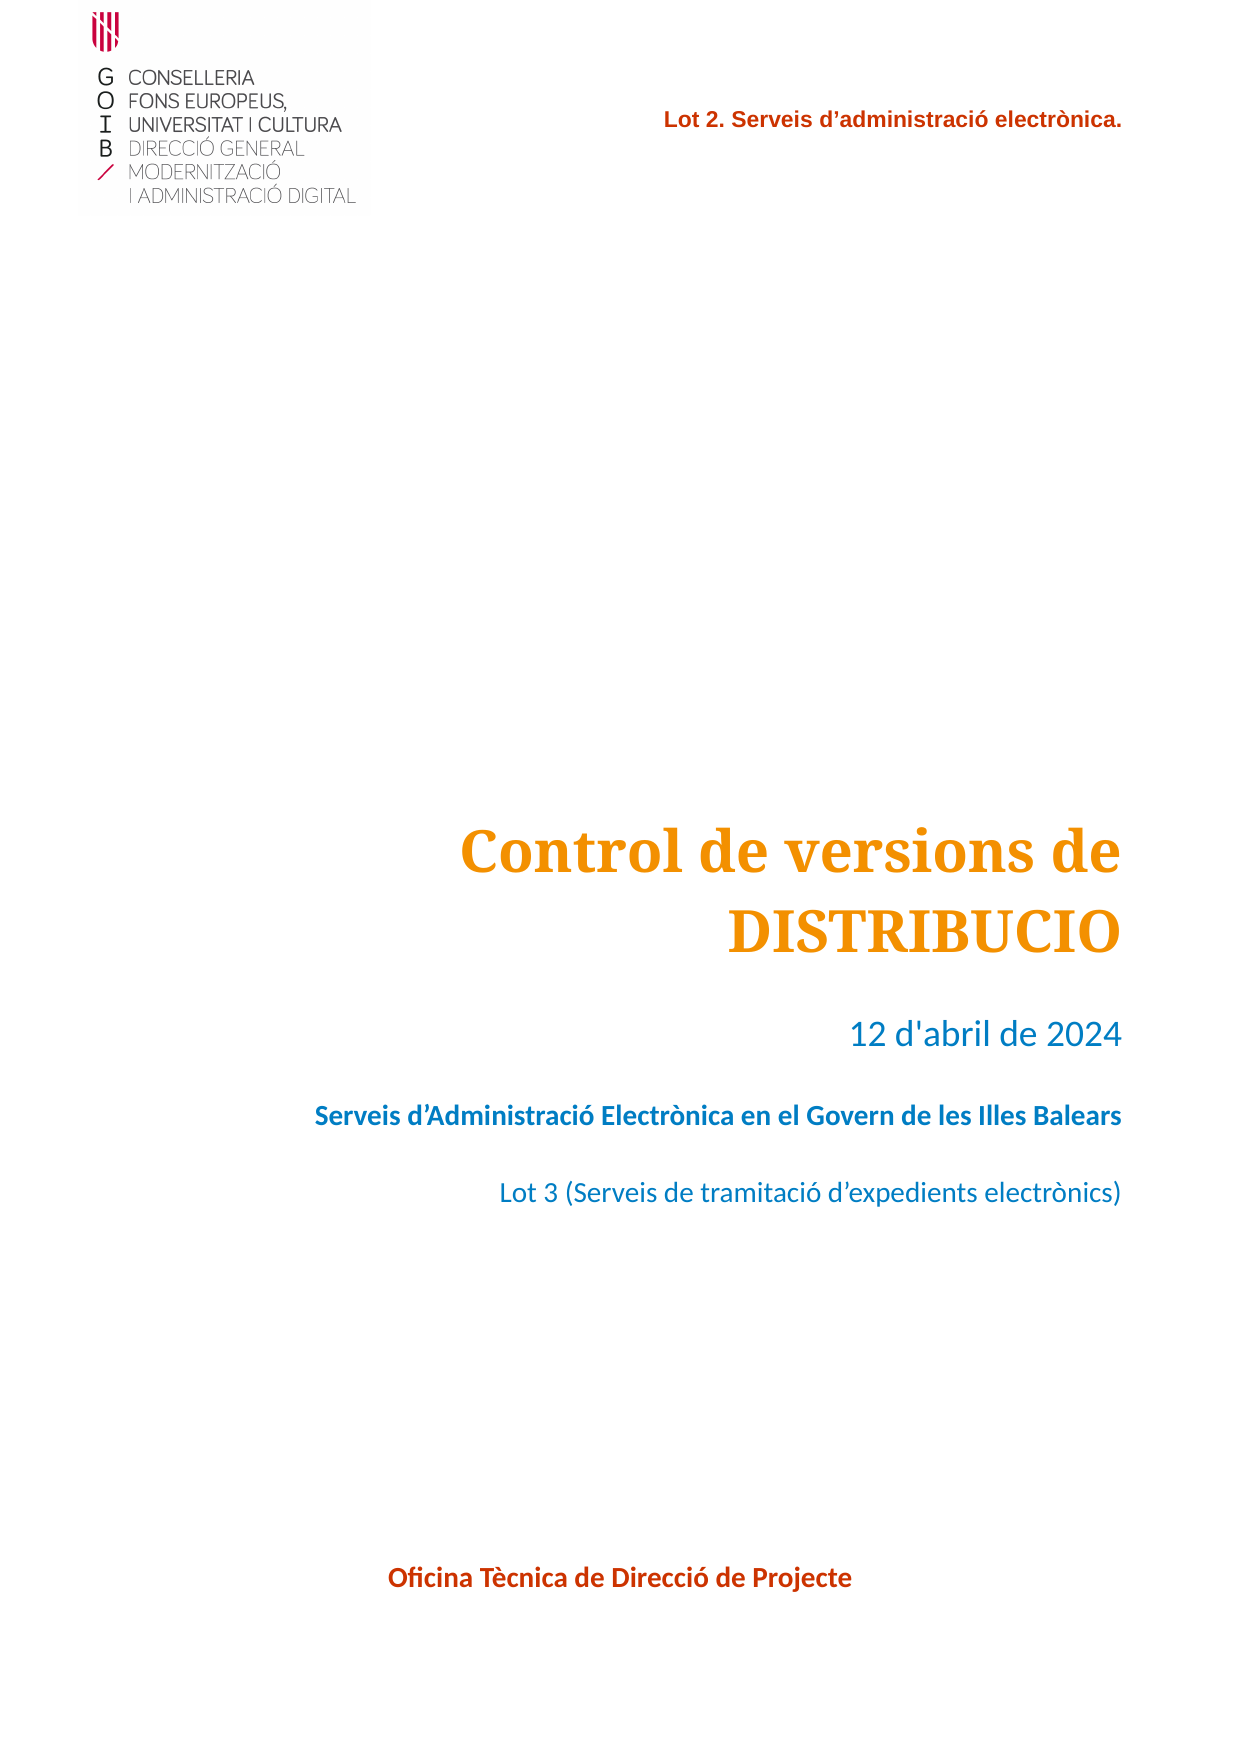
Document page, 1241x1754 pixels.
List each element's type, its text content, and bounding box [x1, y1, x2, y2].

picture [77, 0, 371, 216]
text Oficina Tècnica de Direcció de Projecte [118, 1559, 1122, 1594]
text Serveis d’Administració Electrònica en el Govern de les Illes Balears [118, 1097, 1122, 1133]
text Control de versions de DISTRIBUCIO [118, 810, 1122, 969]
text Lot 3 (Serveis de tramitació d’expedients electrònics) [118, 1174, 1122, 1210]
text 12 d'abril de 2024 [118, 1010, 1122, 1056]
